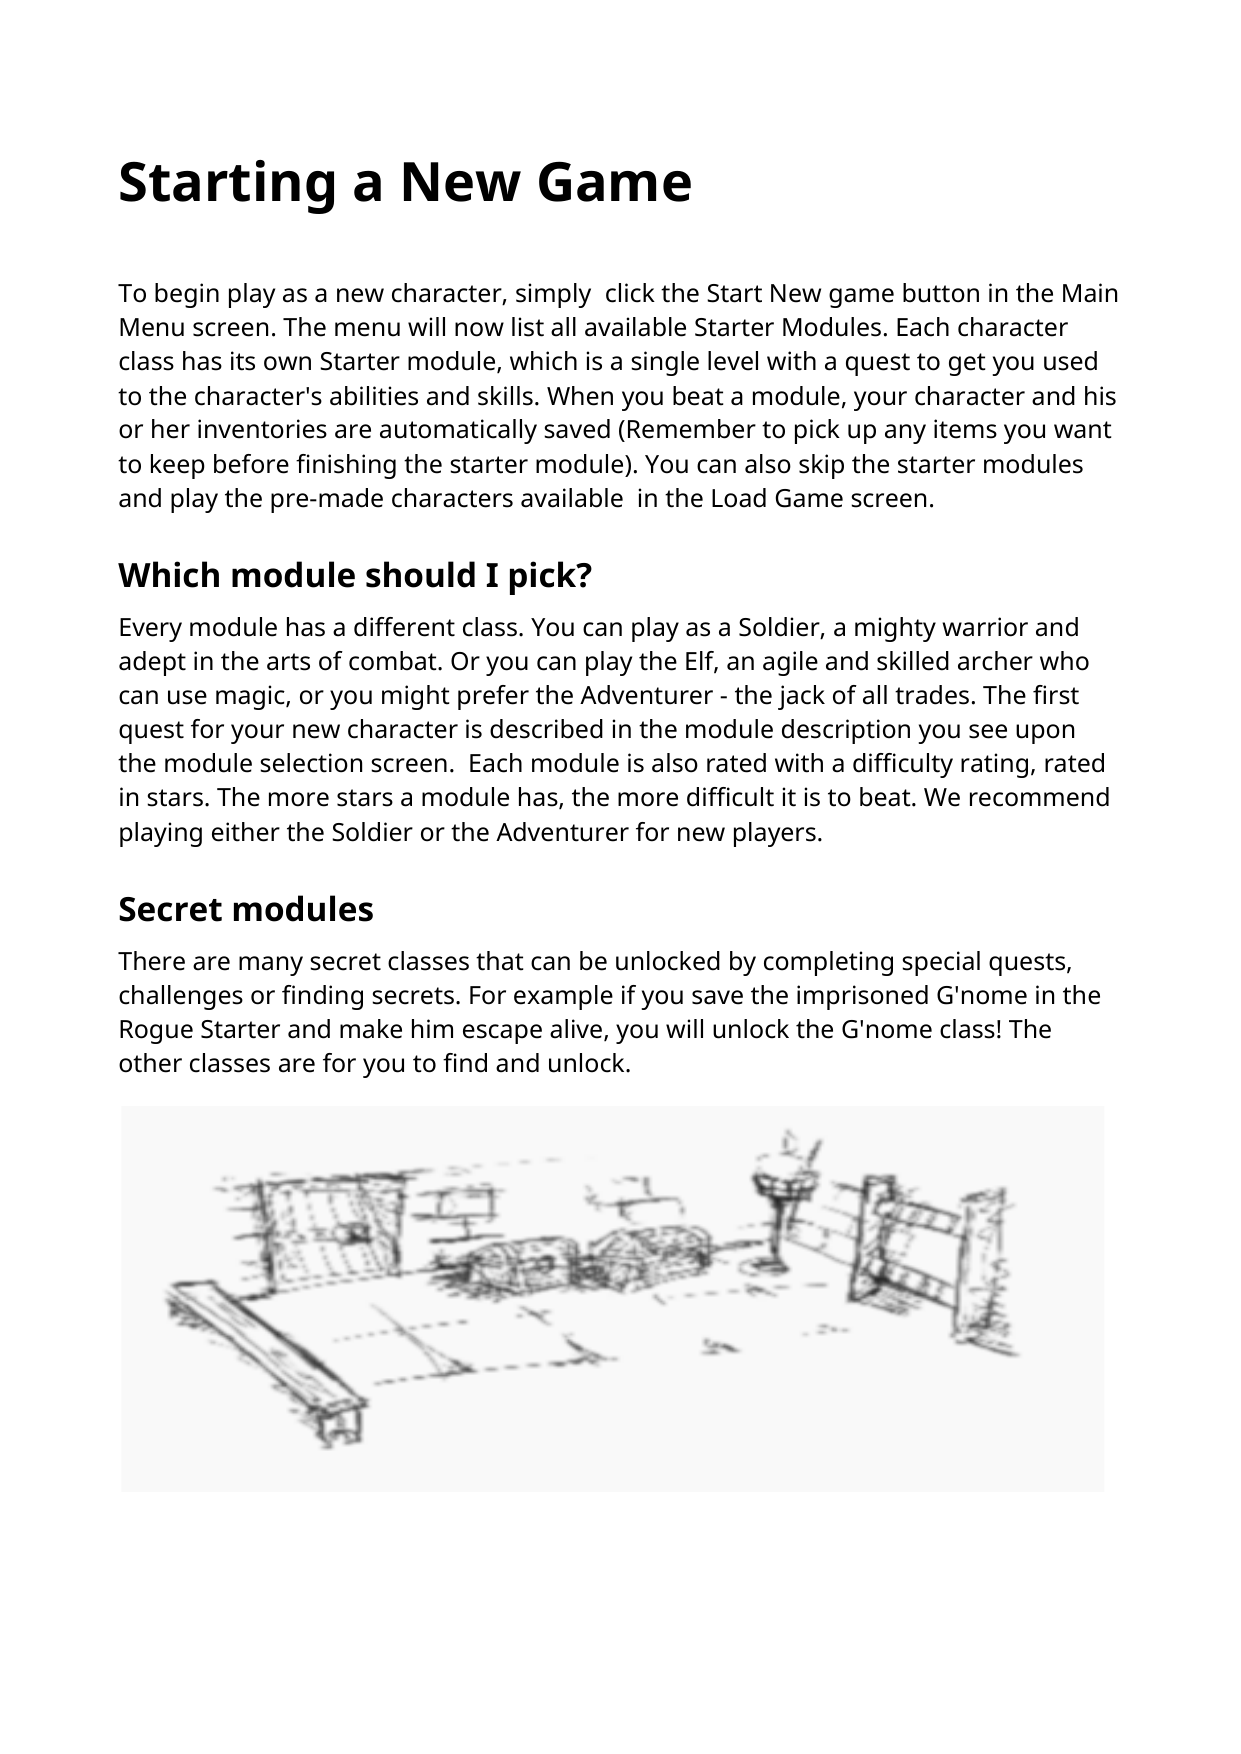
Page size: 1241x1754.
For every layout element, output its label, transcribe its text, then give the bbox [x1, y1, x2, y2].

subtitle Which module should I pick? [118, 552, 1122, 597]
subtitle Secret modules [118, 886, 1122, 931]
text There are many secret classes that can be unlocked by completing special quests, challenges or finding secrets. For example if you save the imprisoned G'nome in the Rogue Starter and make him escape alive, you will unlock the G'nome class! The other classes are for you to find and unlock. [118, 944, 1122, 1080]
text Every module has a different class. You can play as a Soldier, a mighty warrior and adept in the arts of combat. Or you can play the Elf, an agile and skilled archer who can use magic, or you might prefer the Adventurer - the jack of all trades. The first quest for your new character is described in the module description you see upon the module selection screen. Each module is also rated with a difficulty rating, rated in stars. The more stars a module has, the more difficult it is to beat. We recommend playing either the Soldier or the Adventurer for new players. [118, 610, 1122, 848]
text To begin play as a new character, simply click the Start New game button in the Main Menu screen. The menu will now list all available Starter Modules. Each character class has its own Starter module, which is a single level with a quest to get you used to the character's abilities and skills. When you beat a module, your character and his or her inventories are automatically saved (Remember to pick up any items you want to keep before finishing the starter module). You can also skip the starter modules and play the pre-made characters available in the Load Game screen. [118, 276, 1122, 514]
picture [121, 1106, 1105, 1492]
subtitle Starting a New Game [118, 143, 1122, 217]
